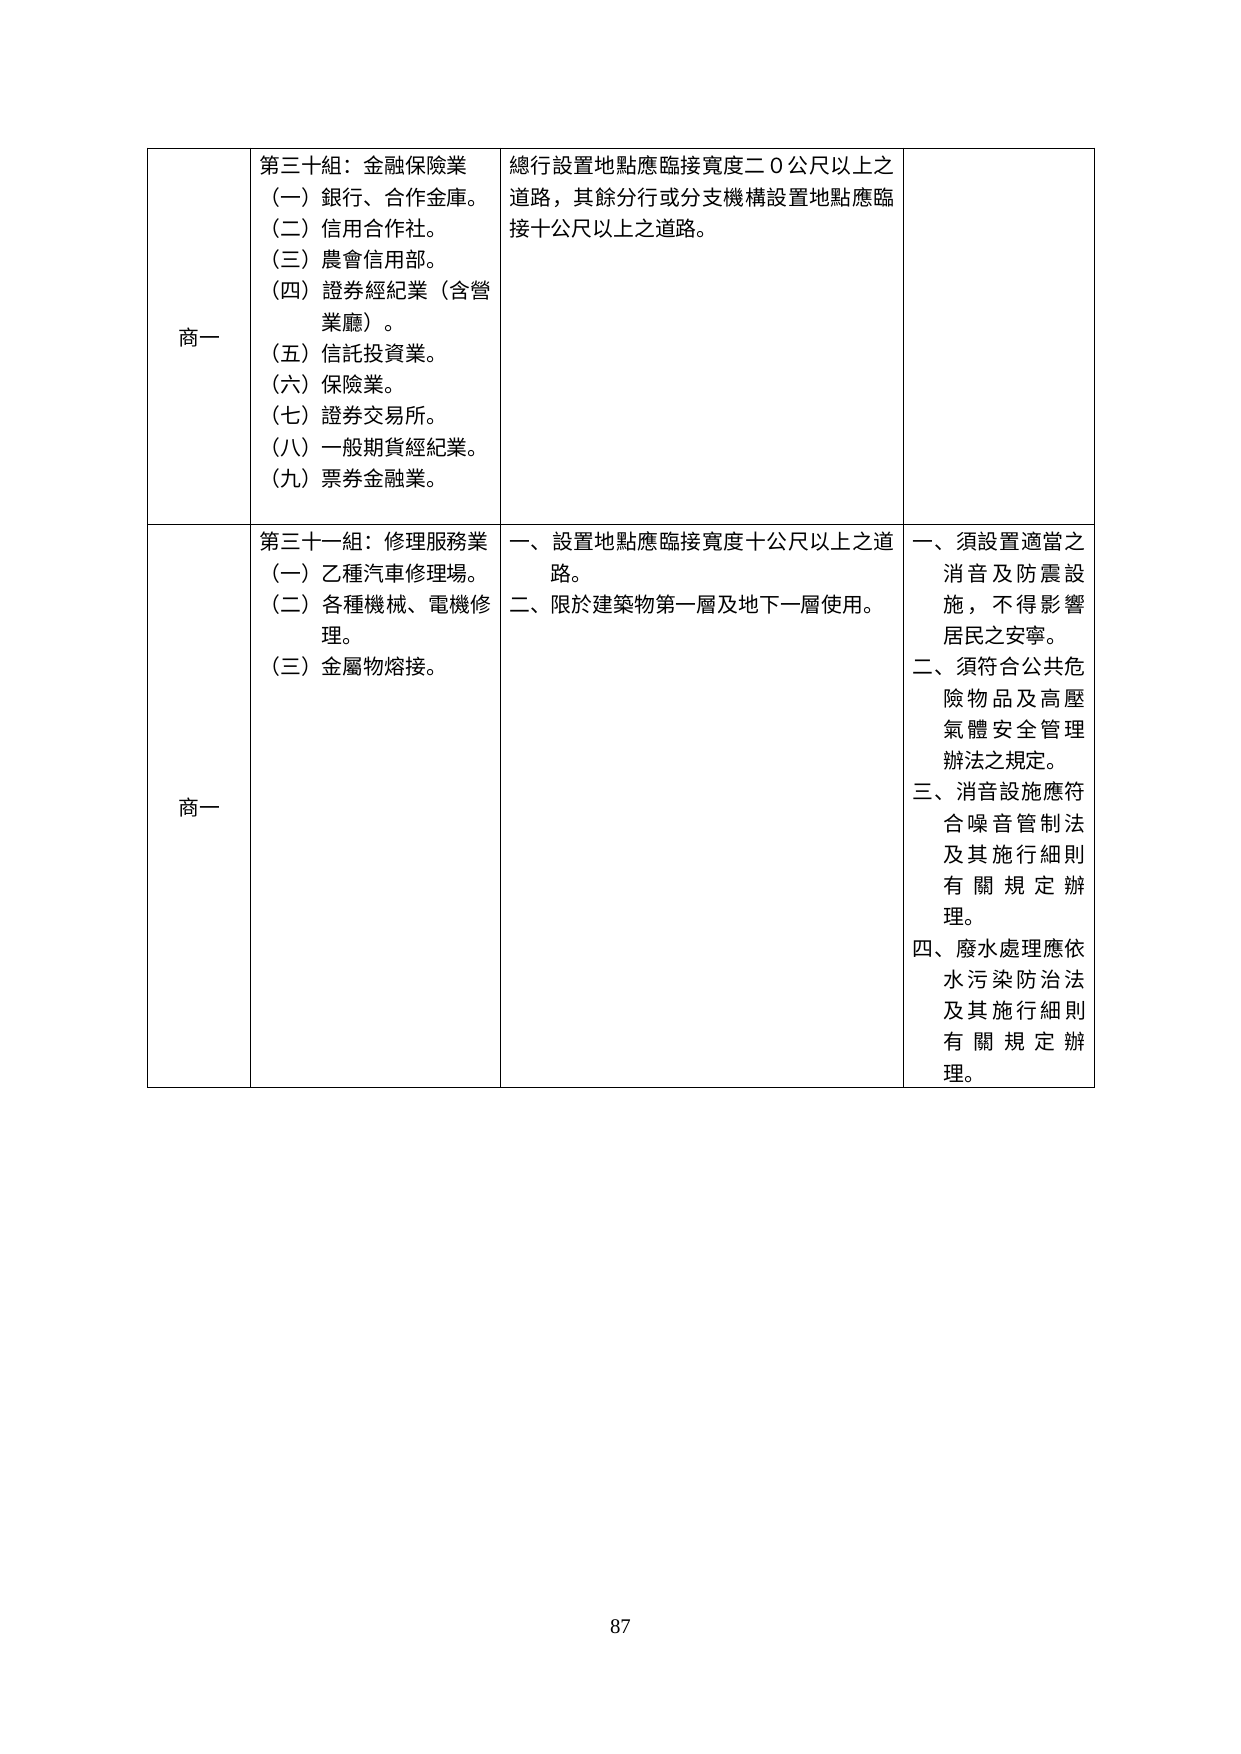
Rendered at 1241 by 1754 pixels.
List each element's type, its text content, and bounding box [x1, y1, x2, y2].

table_cell 總行設置地點應臨接寬度二０公尺以上之道路，其餘分行或分支機構設置地點應臨接十公尺以上之道路。 [501, 149, 903, 524]
table_cell 第三十一組：修理服務業 （一）乙種汽車修理場。 （二）各種機械、電機修理。 （三）金屬物熔接。 [251, 525, 500, 1087]
table_cell 一、設置地點應臨接寬度十公尺以上之道路。 二、限於建築物第一層及地下一層使用。 [501, 525, 903, 1087]
table_cell 第三十組：金融保險業 （一）銀行、合作金庫。 （二）信用合作社。 （三）農會信用部。 （四）證券經紀業（含營業廳）。 （五）信託投資業。 （六）保險業。 （七）證券交易所。 （八）一般期貨經紀業。 （九）票券金融業。 [251, 149, 500, 524]
table_cell [904, 149, 1094, 524]
table_cell 商一 [148, 149, 250, 524]
table_cell 商一 [148, 525, 250, 1087]
table_cell 一、須設置適當之消音及防震設施，不得影響居民之安寧。 二、須符合公共危險物品及高壓氣體安全管理辦法之規定。 三、消音設施應符合噪音管制法及其施行細則有關規定辦理。 四、廢水處理應依水污染防治法及其施行細則有關規定辦理。 [904, 525, 1094, 1087]
